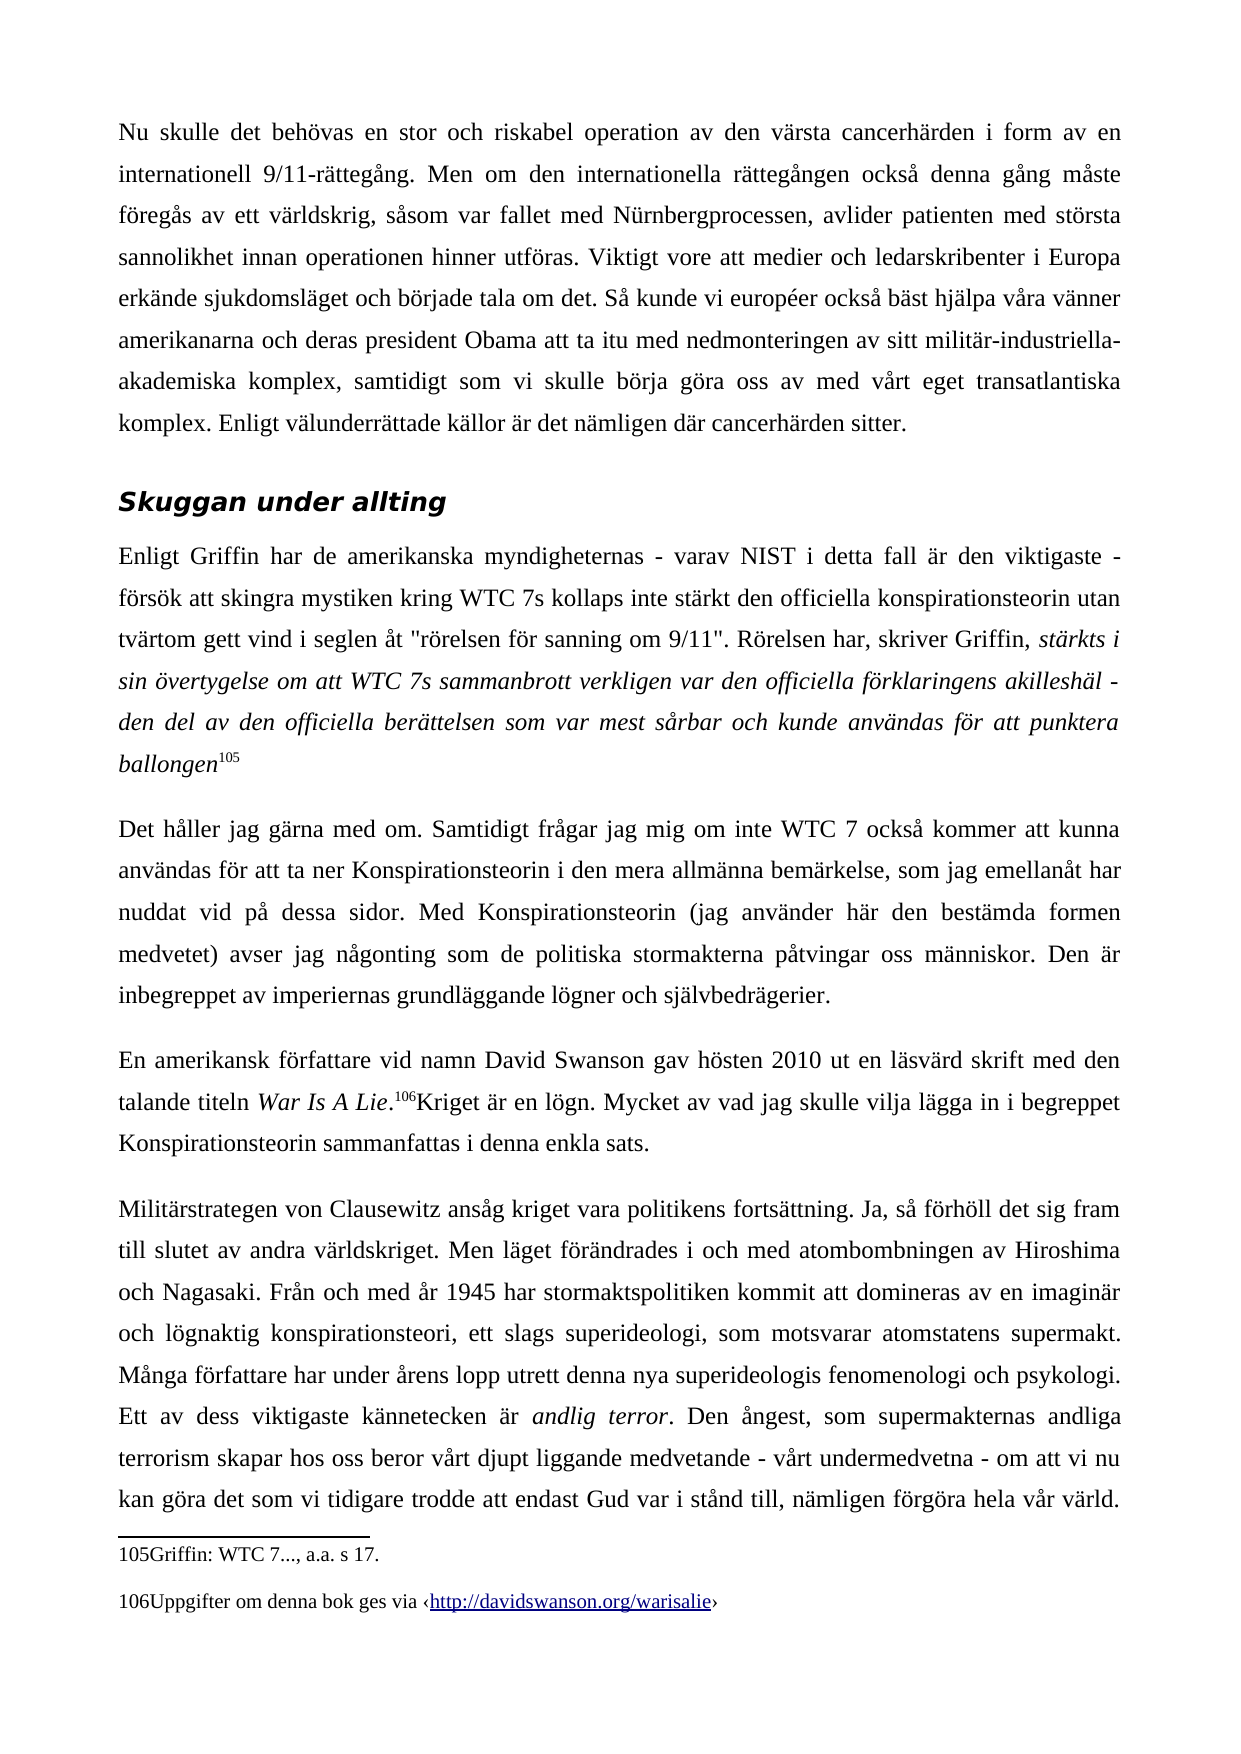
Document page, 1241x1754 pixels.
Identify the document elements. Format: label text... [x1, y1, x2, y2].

text Militärstrategen von Clausewitz ansåg kriget vara politikens fortsättning. Ja, så förhöll det sig fram till slutet av andra världskriget. Men läget förändrades i och med atombombningen av Hiroshima och Nagasaki. Från och med år 1945 har stormaktspolitiken kommit att domineras av en imaginär och lögnaktig konspirationsteori, ett slags superideologi, som motsvarar atomstatens supermakt. Många författare har under årens lopp utrett denna nya superideologis fenomenologi och psykologi. Ett av dess viktigaste kännetecken är andlig terror. Den ångest, som supermakternas andliga terrorism skapar hos oss beror vårt djupt liggande medvetande - vårt undermedvetna - om att vi nu kan göra det som vi tidigare trodde att endast Gud var i stånd till, nämligen förgöra hela vår värld. [118, 1195, 1122, 1513]
text Nu skulle det behövas en stor och riskabel operation av den värsta cancerhärden i form av en internationell 9/11-rättegång. Men om den internationella rättegången också denna gång måste föregås av ett världskrig, såsom var fallet med Nürnbergprocessen, avlider patienten med största sannolikhet innan operationen hinner utföras. Viktigt vore att medier och ledarskribenter i Europa erkände sjukdomsläget och började tala om det. Så kunde vi européer också bäst hjälpa våra vänner amerikanarna och deras president Obama att ta itu med nedmonteringen av sitt militär-industriella-akademiska komplex, samtidigt som vi skulle börja göra oss av med vårt eget transatlantiska komplex. Enligt välunderrättade källor är det nämligen där cancerhärden sitter. [118, 118, 1122, 437]
text Uppgifter om denna bok ges via ‹http://davidswanson.org/warisalie› [118, 1589, 1122, 1613]
text Det håller jag gärna med om. Samtidigt frågar jag mig om inte WTC 7 också kommer att kunna användas för att ta ner Konspirationsteorin i den mera allmänna bemärkelse, som jag emellanåt har nuddat vid på dessa sidor. Med Konspirationsteorin (jag använder här den bestämda formen medvetet) avser jag någonting som de politiska stormakterna påtvingar oss människor. Den är inbegreppet av imperiernas grundläggande lögner och självbedrägerier. [118, 815, 1122, 1009]
text En amerikansk författare vid namn David Swanson gav hösten 2010 ut en läsvärd skrift med den talande titeln War Is A Lie.Kriget är en lögn. Mycket av vad jag skulle vilja lägga in i begreppet Konspirationsteorin sammanfattas i denna enkla sats. [118, 1046, 1122, 1157]
text Enligt Griffin har de amerikanska myndigheternas - varav NIST i detta fall är den viktigaste - försök att skingra mystiken kring WTC 7s kollaps inte stärkt den officiella konspirationsteorin utan tvärtom gett vind i seglen åt "rörelsen för sanning om 9/11". Rörelsen har, skriver Griffin, stärkts i sin övertygelse om att WTC 7s sammanbrott verkligen var den officiella förklaringens akilleshäl - den del av den officiella berättelsen som var mest sårbar och kunde användas för att punktera ballongen [118, 542, 1122, 778]
text Griffin: WTC 7..., a.a. s 17. [118, 1543, 1122, 1566]
subtitle Skuggan under allting [118, 487, 1122, 518]
